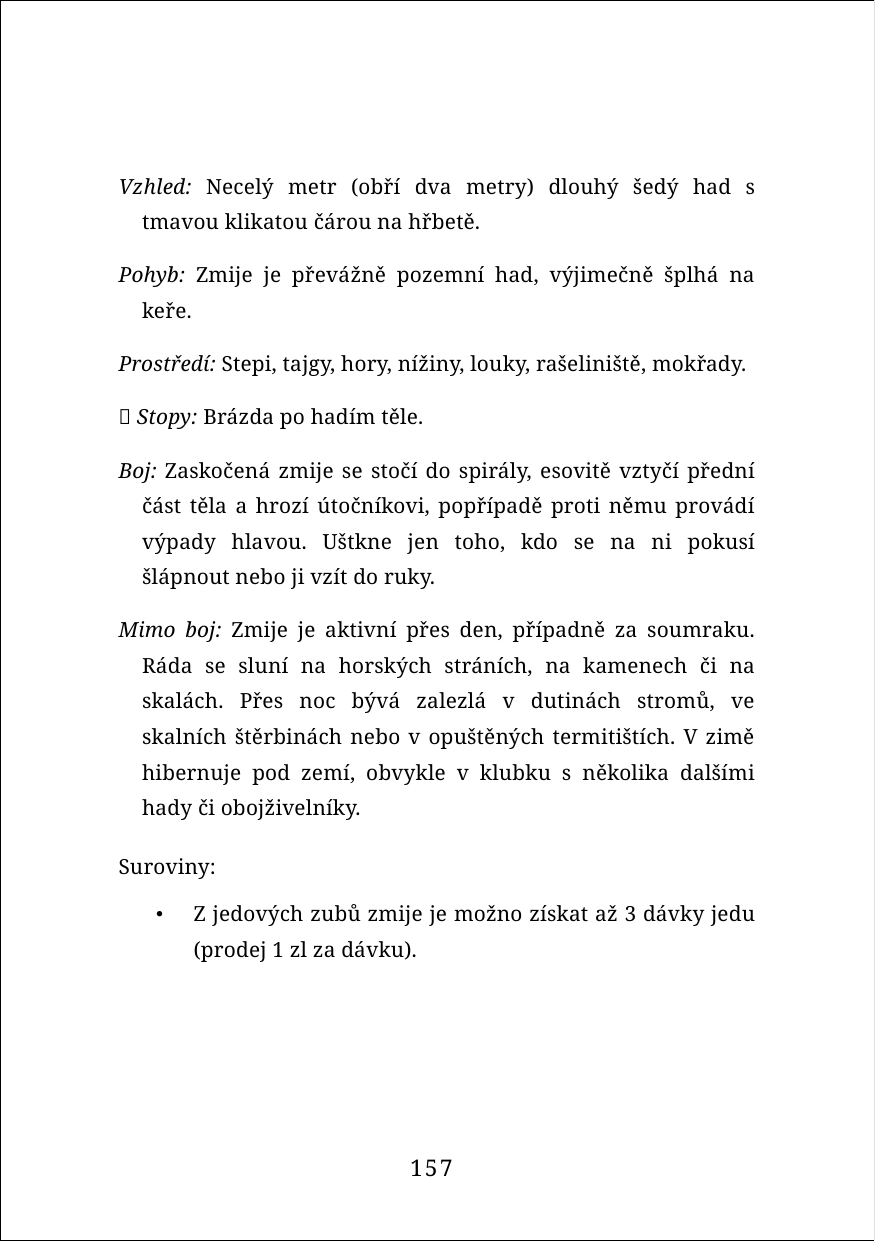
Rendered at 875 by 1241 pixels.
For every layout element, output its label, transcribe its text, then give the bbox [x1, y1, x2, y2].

list Z jedových zubů zmije je možno získat až 3 dávky jedu (prodej 1 zl za dávku). [156, 899, 756, 963]
text Pohyb: Zmije je převážně pozemní had, výjimečně šplhá na keře. [118, 261, 756, 324]
text 👣 Stopy: Brázda po hadím těle. [118, 402, 756, 431]
text Boj: Zaskočená zmije se stočí do spirály, esovitě vztyčí přední část těla a hrozí útočníkovi, popřípadě proti němu provádí výpady hlavou. Uštkne jen toho, kdo se na ni pokusí šlápnout nebo ji vzít do ruky. [118, 456, 756, 591]
text Vzhled: Necelý metr (obří dva metry) dlouhý šedý had s tmavou klikatou čárou na hřbetě. [118, 172, 756, 236]
text Suroviny: [118, 852, 756, 881]
text Prostředí: Stepi, tajgy, hory, nížiny, louky, rašeliniště, mokřady. [118, 349, 756, 378]
text Mimo boj: Zmije je aktivní přes den, případně za soumraku. Ráda se sluní na horských stráních, na kamenech či na skalách. Přes noc bývá zalezlá v dutinách stromů, ve skalních štěrbinách nebo v opuštěných termitištích. V zimě hibernuje pod zemí, obvykle v klubku s několika dalšími hady či obojživelníky. [118, 616, 756, 822]
